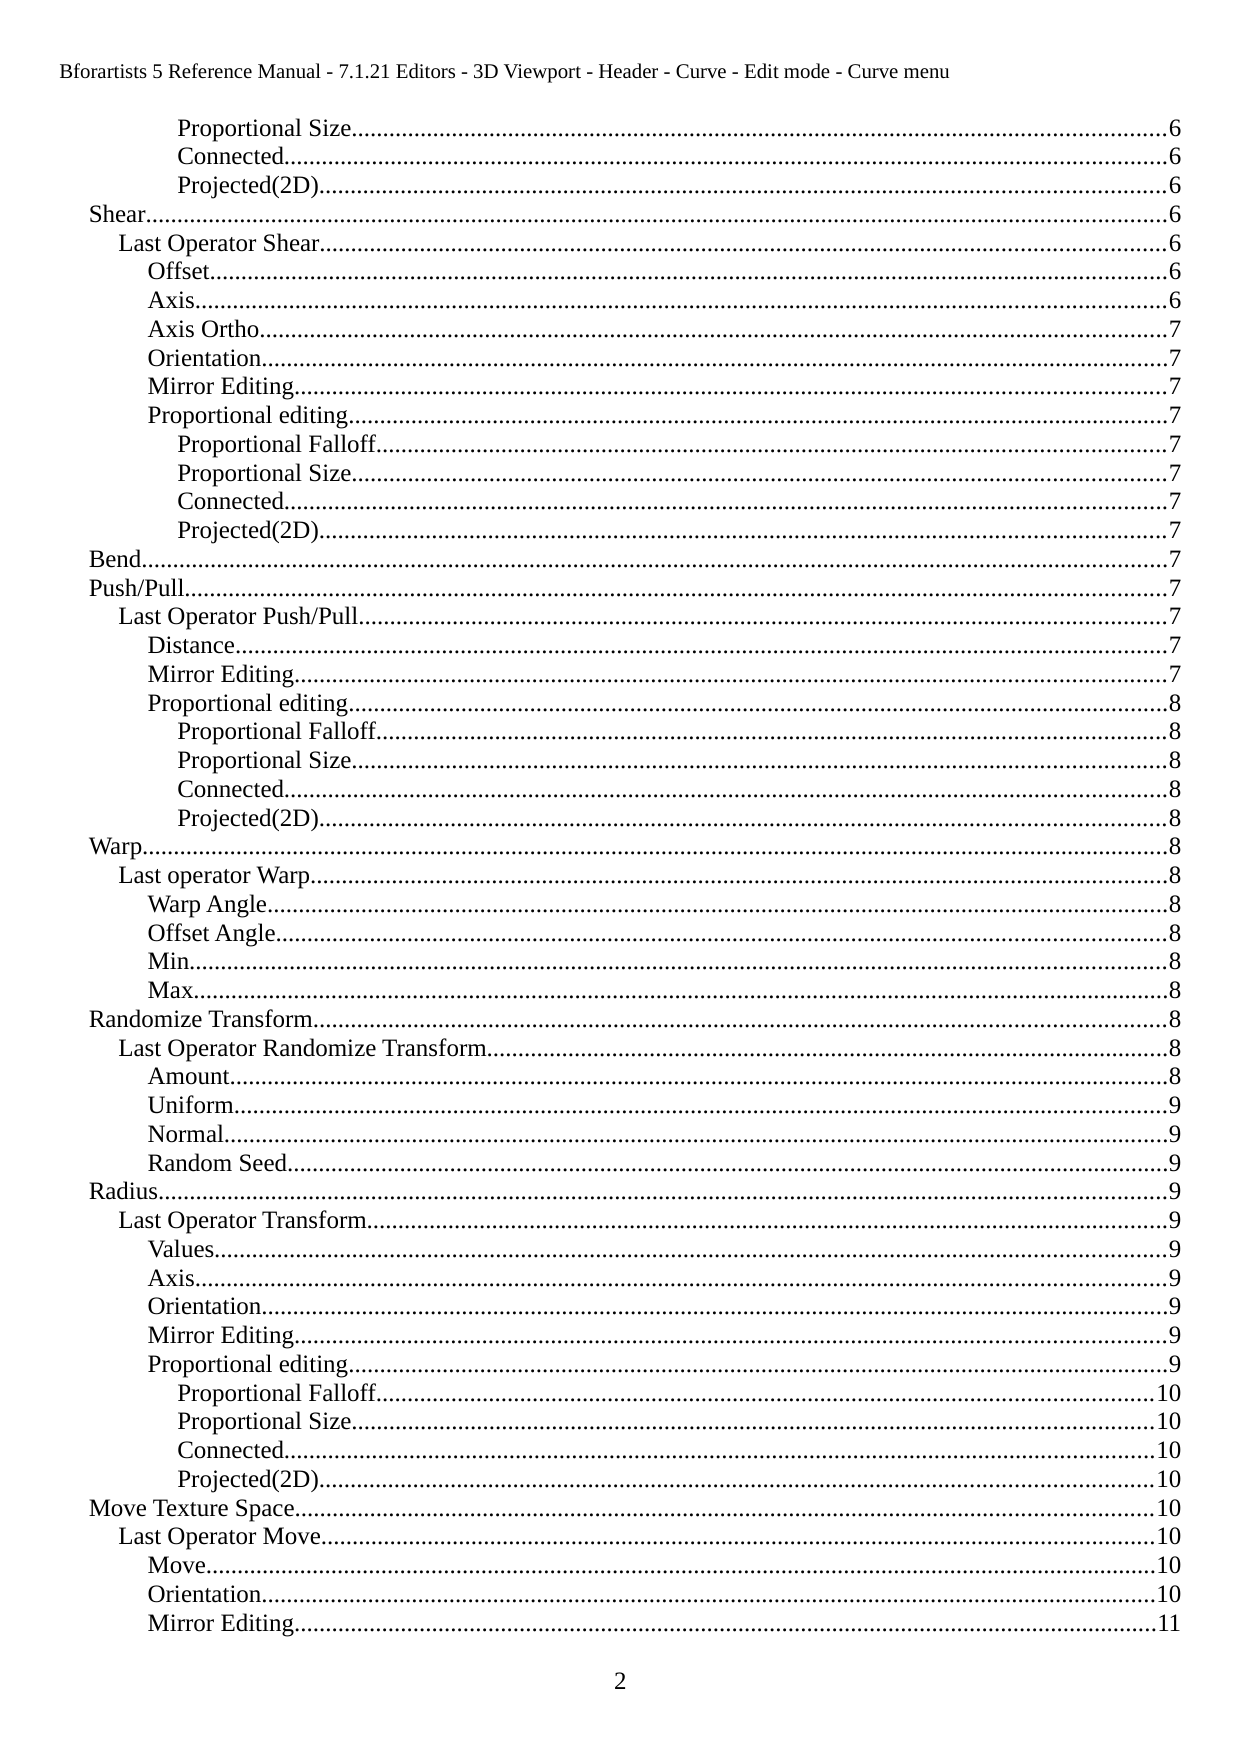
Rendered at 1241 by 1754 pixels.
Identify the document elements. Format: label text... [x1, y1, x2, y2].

text Offset 6 [147, 256, 1181, 285]
text Mirror Editing 9 [147, 1320, 1181, 1349]
text Min 8 [147, 946, 1181, 975]
text Orientation 10 [147, 1579, 1181, 1608]
text Projected(2D) 10 [177, 1464, 1181, 1493]
text Last Operator Randomize Transform 8 [118, 1033, 1181, 1061]
text Last Operator Transform 9 [118, 1205, 1181, 1234]
text Last Operator Move 10 [118, 1521, 1181, 1550]
text Max 8 [147, 975, 1181, 1004]
text Connected 6 [177, 141, 1181, 170]
text Random Seed 9 [147, 1148, 1181, 1176]
text Mirror Editing 11 [147, 1608, 1181, 1636]
text Connected 7 [177, 486, 1181, 515]
text Proportional Size 7 [177, 458, 1181, 486]
text Move Texture Space 10 [88, 1493, 1181, 1521]
text Radius 9 [88, 1176, 1181, 1205]
text Proportional Size 10 [177, 1406, 1181, 1435]
text Mirror Editing 7 [147, 371, 1181, 400]
text Push/Pull 7 [88, 573, 1181, 601]
text Mirror Editing 7 [147, 659, 1181, 688]
text Connected 10 [177, 1435, 1181, 1464]
text Orientation 7 [147, 343, 1181, 371]
text Proportional Size 6 [177, 113, 1181, 141]
text Bend 7 [88, 544, 1181, 573]
text Proportional Size 8 [177, 745, 1181, 774]
text Offset Angle 8 [147, 918, 1181, 946]
text Last Operator Push/Pull 7 [118, 601, 1181, 630]
text Proportional Falloff 8 [177, 716, 1181, 745]
text Proportional editing 8 [147, 688, 1181, 716]
text Axis 9 [147, 1263, 1181, 1291]
text Proportional editing 7 [147, 400, 1181, 429]
text Axis 6 [147, 285, 1181, 314]
text Axis Ortho 7 [147, 314, 1181, 343]
text Proportional Falloff 7 [177, 429, 1181, 458]
text Last Operator Shear 6 [118, 228, 1181, 256]
text Values 9 [147, 1234, 1181, 1263]
text Randomize Transform 8 [88, 1004, 1181, 1033]
text Normal 9 [147, 1119, 1181, 1148]
text Distance 7 [147, 630, 1181, 659]
text Warp Angle 8 [147, 889, 1181, 918]
text Last operator Warp 8 [118, 860, 1181, 889]
text Orientation 9 [147, 1291, 1181, 1320]
text Warp 8 [88, 831, 1181, 860]
text Uniform 9 [147, 1090, 1181, 1119]
text Proportional Falloff 10 [177, 1378, 1181, 1406]
text Projected(2D) 7 [177, 515, 1181, 544]
text Amount 8 [147, 1061, 1181, 1090]
text Move 10 [147, 1550, 1181, 1579]
text Proportional editing 9 [147, 1349, 1181, 1378]
text Connected 8 [177, 774, 1181, 803]
text Projected(2D) 8 [177, 803, 1181, 831]
text Shear 6 [88, 199, 1181, 228]
text Projected(2D) 6 [177, 170, 1181, 199]
